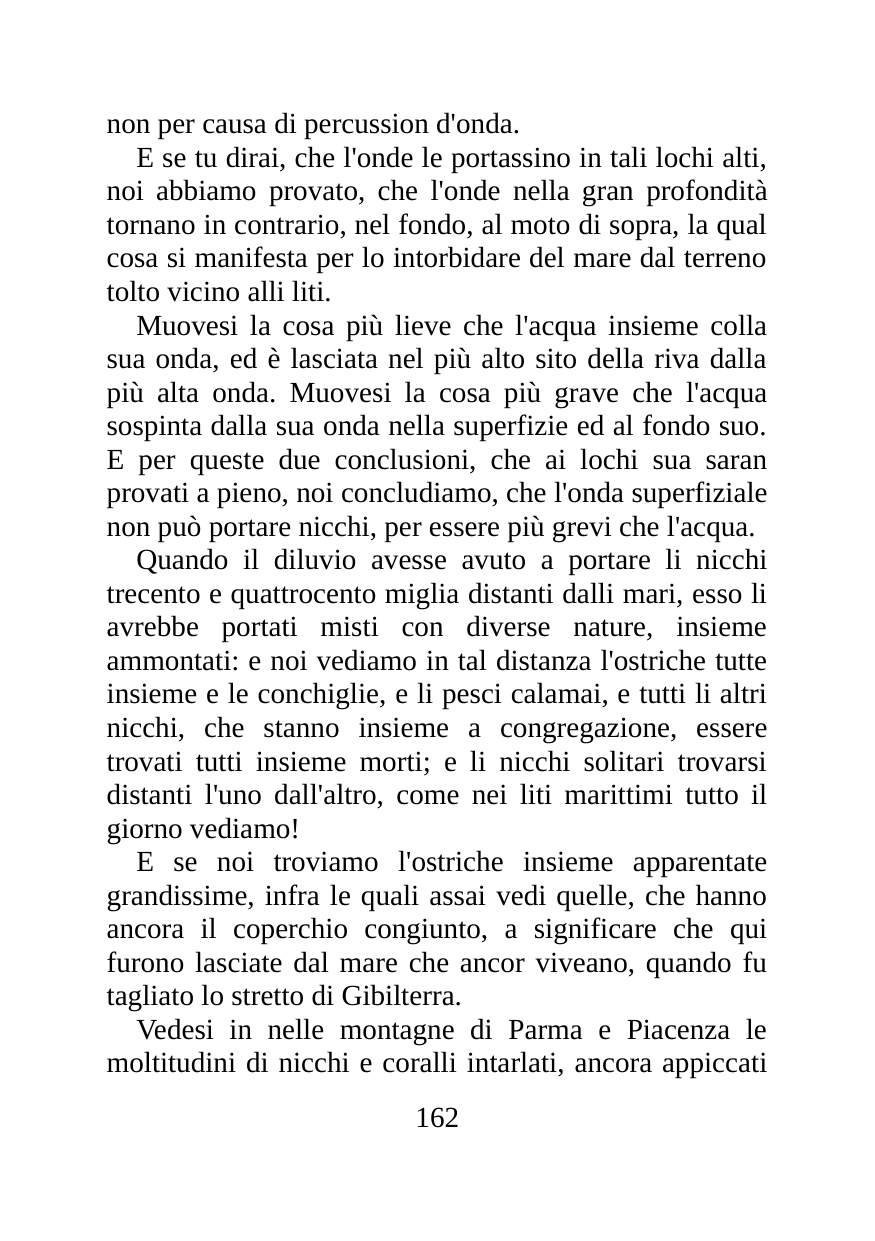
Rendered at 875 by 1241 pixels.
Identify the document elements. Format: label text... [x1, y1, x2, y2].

text Muovesi la cosa più lieve che l'acqua insieme colla sua onda, ed è lasciata nel più alto sito della riva dalla più alta onda. Muovesi la cosa più grave che l'acqua sospinta dalla sua onda nella superfizie ed al fondo suo. E per queste due conclusioni, che ai lochi sua saran provati a pieno, noi concludiamo, che l'onda superfiziale non può portare nicchi, per essere più grevi che l'acqua. [106, 308, 768, 542]
text E se tu dirai, che l'onde le portassino in tali lochi alti, noi abbiamo provato, che l'onde nella gran profondità tornano in contrario, nel fondo, al moto di sopra, la qual cosa si manifesta per lo intorbidare del mare dal terreno tolto vicino alli liti. [106, 140, 768, 308]
text Vedesi in nelle montagne di Parma e Piacenza le moltitudini di nicchi e coralli intarlati, ancora appiccati [106, 1012, 768, 1079]
text E se noi troviamo l'ostriche insieme apparentate grandissime, infra le quali assai vedi quelle, che hanno ancora il coperchio congiunto, a significare che qui furono lasciate dal mare che ancor viveano, quando fu tagliato lo stretto di Gibilterra. [106, 844, 768, 1012]
text non per causa di percussion d'onda. [106, 106, 768, 140]
text Quando il diluvio avesse avuto a portare li nicchi trecento e quattrocento miglia distanti dalli mari, esso li avrebbe portati misti con diverse nature, insieme ammontati: e noi vediamo in tal distanza l'ostriche tutte insieme e le conchiglie, e li pesci calamai, e tutti li altri nicchi, che stanno insieme a congregazione, essere trovati tutti insieme morti; e li nicchi solitari trovarsi distanti l'uno dall'altro, come nei liti marittimi tutto il giorno vediamo! [106, 542, 768, 844]
